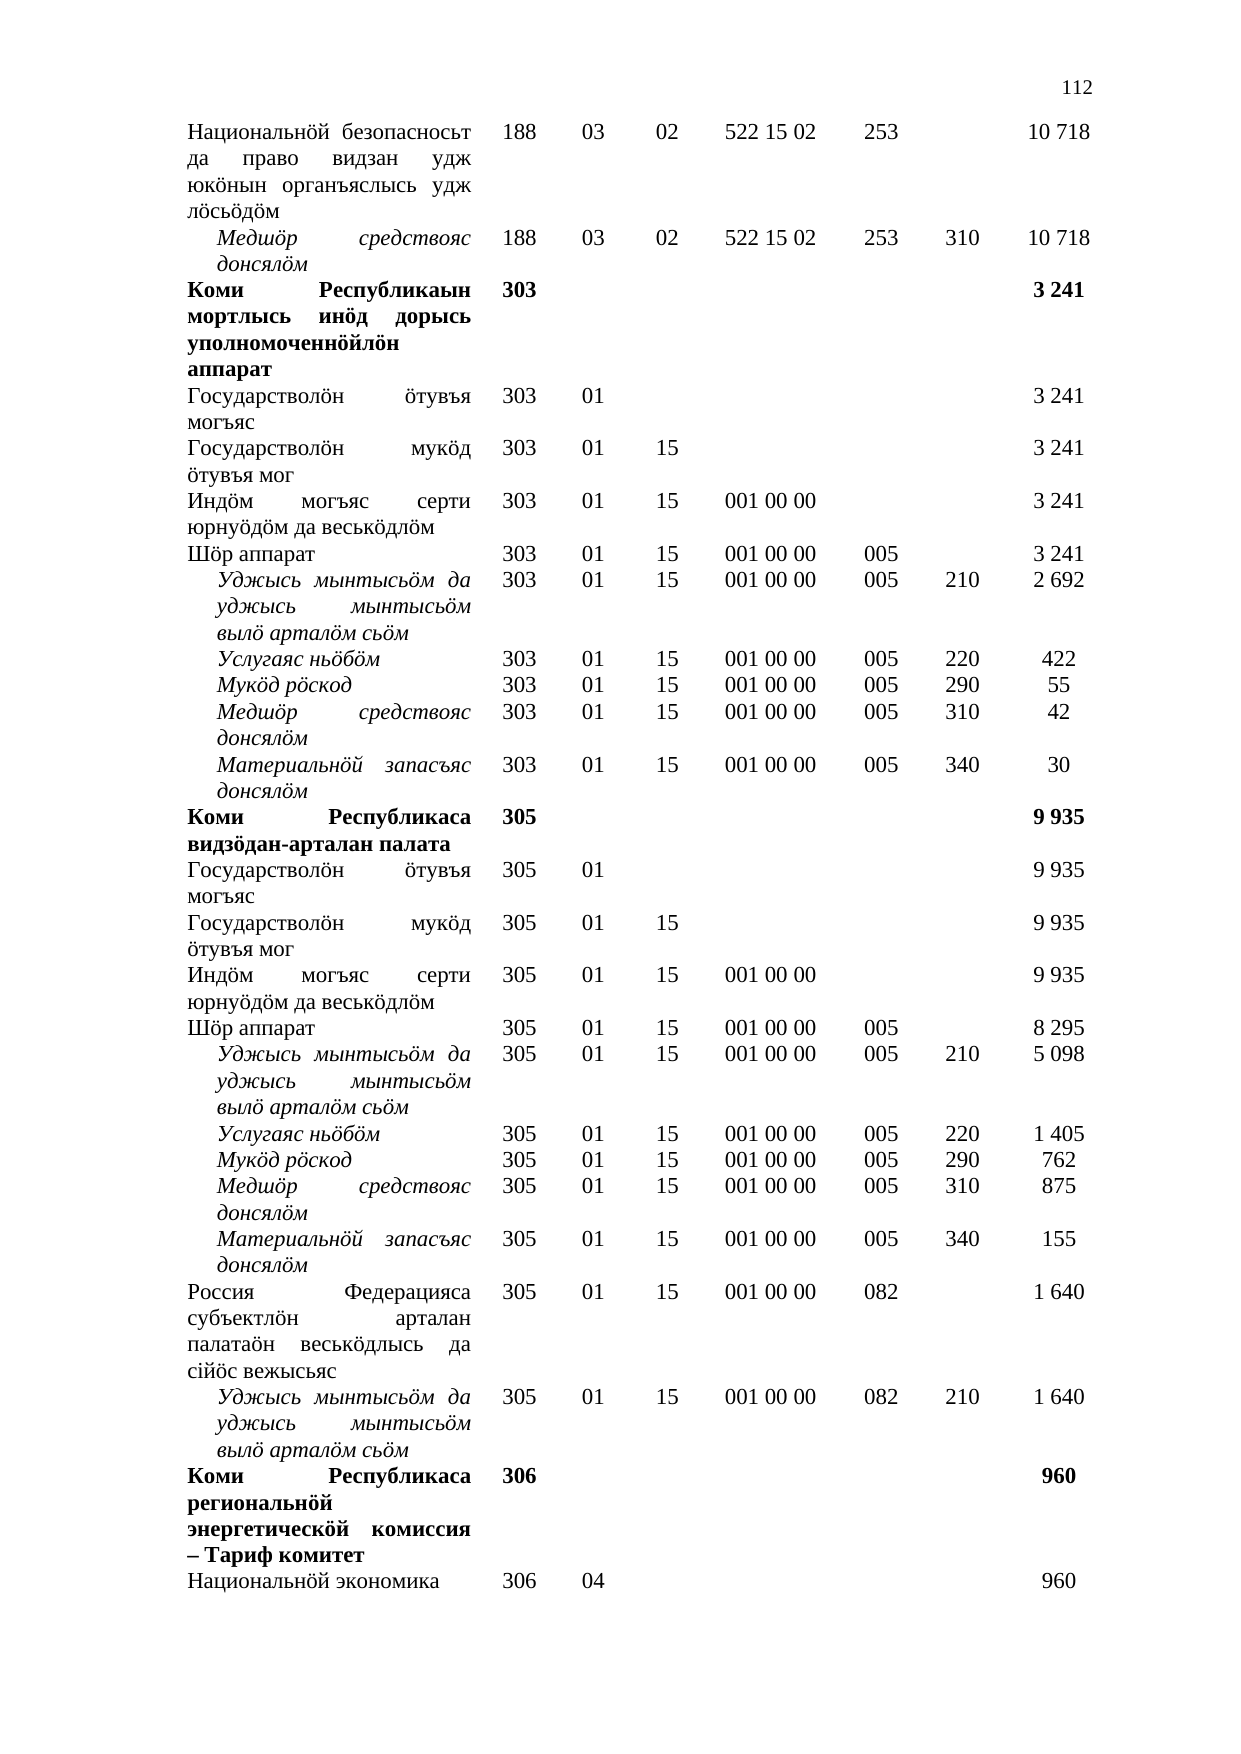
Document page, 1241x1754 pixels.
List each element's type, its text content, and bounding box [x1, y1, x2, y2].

table_cell Коми Республикаса региональнöй энергетическöй комиссия – Тариф комитет [176, 1462, 482, 1568]
table_cell 290 [925, 1146, 999, 1172]
table_cell Россия Федерацияса субъектлöн арталан палатаöн веськöдлысь да сiйöс вежысьяс [176, 1278, 482, 1383]
table_cell [925, 487, 999, 540]
table_cell 001 00 00 [704, 1278, 837, 1383]
table_cell 305 [482, 1120, 556, 1146]
table_cell [556, 1462, 630, 1568]
table_cell 3 241 [999, 434, 1118, 487]
table_cell 005 [837, 751, 925, 803]
table_cell [837, 434, 925, 487]
table_cell [925, 856, 999, 909]
table_cell [837, 909, 925, 961]
table_cell Медшöр средствояс донсялöм [176, 224, 482, 276]
table_cell 42 [999, 698, 1118, 751]
table_cell 001 00 00 [704, 698, 837, 751]
table_cell 001 00 00 [704, 540, 837, 566]
table_cell 290 [925, 672, 999, 698]
table_cell 001 00 00 [704, 1014, 837, 1041]
table_cell 522 15 02 [704, 224, 837, 276]
table_cell 305 [482, 1225, 556, 1278]
table_cell Индöм могъяс серти юрнуöдöм да веськöдлöм [176, 487, 482, 540]
table_cell 01 [556, 487, 630, 540]
table_cell 3 241 [999, 382, 1118, 434]
table_cell 04 [556, 1568, 630, 1594]
table_cell Мукöд рöскод [176, 1146, 482, 1172]
table_cell 303 [482, 434, 556, 487]
table_cell 305 [482, 1172, 556, 1225]
table_cell 15 [630, 434, 704, 487]
table_cell 001 00 00 [704, 961, 837, 1014]
table_cell 01 [556, 856, 630, 909]
table_cell 15 [630, 645, 704, 672]
table_cell 3 241 [999, 540, 1118, 566]
table_cell 01 [556, 1278, 630, 1383]
table_cell [837, 856, 925, 909]
table_cell 303 [482, 672, 556, 698]
table_cell 253 [837, 118, 925, 223]
table_cell 001 00 00 [704, 1146, 837, 1172]
table_cell Государстволöн мукöд öтувъя мог [176, 434, 482, 487]
table_cell 303 [482, 276, 556, 382]
table_cell [630, 803, 704, 856]
table_cell 01 [556, 1014, 630, 1041]
table_cell [925, 909, 999, 961]
table_cell Национальнöй безопасносьт да право видзан удж юкöнын органъяслысь удж лöсьöдöм [176, 118, 482, 223]
table_cell 001 00 00 [704, 1120, 837, 1146]
table_cell 3 241 [999, 487, 1118, 540]
table_cell 2 692 [999, 566, 1118, 645]
table_cell 01 [556, 1172, 630, 1225]
table_cell [925, 434, 999, 487]
table_cell 210 [925, 566, 999, 645]
table_cell Уджысь мынтысьöм да уджысь мынтысьöм вылö арталöм сьöм [176, 1041, 482, 1119]
table_cell 15 [630, 961, 704, 1014]
table_cell 305 [482, 1041, 556, 1119]
table_cell 9 935 [999, 803, 1118, 856]
table_cell 762 [999, 1146, 1118, 1172]
table_cell 220 [925, 1120, 999, 1146]
table_cell [704, 382, 837, 434]
table_cell 306 [482, 1462, 556, 1568]
table_cell [925, 118, 999, 223]
table_cell 1 405 [999, 1120, 1118, 1146]
table_cell [925, 1014, 999, 1041]
table_cell Государстволöн öтувъя могъяс [176, 382, 482, 434]
table_cell 303 [482, 751, 556, 803]
table_cell [630, 1568, 704, 1594]
table_cell 306 [482, 1568, 556, 1594]
table_cell [630, 382, 704, 434]
table_cell 15 [630, 1146, 704, 1172]
table_cell 01 [556, 540, 630, 566]
table_cell 10 718 [999, 118, 1118, 223]
table_cell Шöр аппарат [176, 1014, 482, 1041]
table_cell [704, 909, 837, 961]
table_cell [925, 276, 999, 382]
table_cell Уджысь мынтысьöм да уджысь мынтысьöм вылö арталöм сьöм [176, 1383, 482, 1462]
table_cell [704, 434, 837, 487]
table_cell 305 [482, 856, 556, 909]
table_cell 082 [837, 1383, 925, 1462]
table_cell 15 [630, 698, 704, 751]
table_cell 30 [999, 751, 1118, 803]
table_cell 01 [556, 698, 630, 751]
table_cell 01 [556, 382, 630, 434]
table_cell 9 935 [999, 961, 1118, 1014]
table_cell [837, 487, 925, 540]
table_cell 303 [482, 540, 556, 566]
table_cell 001 00 00 [704, 1383, 837, 1462]
table_cell 10 718 [999, 224, 1118, 276]
table_cell Мукöд рöскод [176, 672, 482, 698]
table_cell [925, 1462, 999, 1568]
table_cell 15 [630, 1014, 704, 1041]
table_cell 005 [837, 1172, 925, 1225]
table_cell 15 [630, 751, 704, 803]
table_cell 001 00 00 [704, 1225, 837, 1278]
table_cell 15 [630, 1041, 704, 1119]
table_cell 01 [556, 1225, 630, 1278]
table_cell 310 [925, 224, 999, 276]
table_cell 001 00 00 [704, 1172, 837, 1225]
table_cell 210 [925, 1383, 999, 1462]
table_cell [925, 1568, 999, 1594]
table_cell 303 [482, 487, 556, 540]
table_cell 15 [630, 1225, 704, 1278]
table_cell Услугаяс ньöбöм [176, 1120, 482, 1146]
table_cell 01 [556, 434, 630, 487]
table_cell 220 [925, 645, 999, 672]
table_cell 422 [999, 645, 1118, 672]
table_cell 8 295 [999, 1014, 1118, 1041]
table_cell 5 098 [999, 1041, 1118, 1119]
table_cell 305 [482, 803, 556, 856]
table_cell [630, 856, 704, 909]
table_cell [837, 961, 925, 1014]
table_cell 005 [837, 1014, 925, 1041]
table_cell 340 [925, 751, 999, 803]
table_cell 305 [482, 961, 556, 1014]
table_cell 305 [482, 909, 556, 961]
table_cell [704, 856, 837, 909]
table_cell 303 [482, 566, 556, 645]
table_cell 01 [556, 961, 630, 1014]
table_cell 001 00 00 [704, 751, 837, 803]
table_cell 001 00 00 [704, 672, 837, 698]
table_cell 15 [630, 566, 704, 645]
table_cell 188 [482, 118, 556, 223]
table_cell [556, 276, 630, 382]
table_cell 001 00 00 [704, 1041, 837, 1119]
table_cell 55 [999, 672, 1118, 698]
table_cell 005 [837, 672, 925, 698]
table_cell [925, 540, 999, 566]
table_cell 522 15 02 [704, 118, 837, 223]
table_cell 15 [630, 1120, 704, 1146]
table_cell 9 935 [999, 856, 1118, 909]
table_cell 01 [556, 566, 630, 645]
table_cell 9 935 [999, 909, 1118, 961]
table_cell 15 [630, 540, 704, 566]
table_cell 01 [556, 672, 630, 698]
table_cell 15 [630, 1383, 704, 1462]
table_cell [837, 276, 925, 382]
table_cell 02 [630, 224, 704, 276]
table_cell 305 [482, 1278, 556, 1383]
table_cell 005 [837, 698, 925, 751]
table_cell [704, 276, 837, 382]
table_cell [837, 1568, 925, 1594]
table_cell Коми Республикаса видзöдан-арталан палата [176, 803, 482, 856]
table_cell [704, 1462, 837, 1568]
table_cell 15 [630, 672, 704, 698]
table_cell 005 [837, 540, 925, 566]
table_cell Материальнöй запасъяс донсялöм [176, 1225, 482, 1278]
table_cell 1 640 [999, 1278, 1118, 1383]
table_cell 1 640 [999, 1383, 1118, 1462]
table_cell 15 [630, 1278, 704, 1383]
table_cell [704, 1568, 837, 1594]
table_cell 210 [925, 1041, 999, 1119]
table_cell 001 00 00 [704, 487, 837, 540]
table_cell 005 [837, 1041, 925, 1119]
table_cell 188 [482, 224, 556, 276]
table_cell [837, 1462, 925, 1568]
table_cell 960 [999, 1462, 1118, 1568]
table_cell 01 [556, 1383, 630, 1462]
table_cell 155 [999, 1225, 1118, 1278]
table_cell 253 [837, 224, 925, 276]
table_cell 305 [482, 1383, 556, 1462]
table_cell [630, 276, 704, 382]
table_cell 875 [999, 1172, 1118, 1225]
table_cell [925, 382, 999, 434]
table_cell 305 [482, 1014, 556, 1041]
table_cell 15 [630, 1172, 704, 1225]
table_cell Национальнöй экономика [176, 1568, 482, 1594]
table_cell Медшöр средствояс донсялöм [176, 1172, 482, 1225]
table_cell [556, 803, 630, 856]
table_cell 001 00 00 [704, 566, 837, 645]
table_cell [837, 803, 925, 856]
table_cell 001 00 00 [704, 645, 837, 672]
table_cell 340 [925, 1225, 999, 1278]
table_cell 03 [556, 224, 630, 276]
table_cell 3 241 [999, 276, 1118, 382]
table_cell [925, 1278, 999, 1383]
table_cell 01 [556, 645, 630, 672]
table_cell Индöм могъяс серти юрнуöдöм да веськöдлöм [176, 961, 482, 1014]
table_cell 310 [925, 698, 999, 751]
table_cell 01 [556, 1146, 630, 1172]
table_cell 310 [925, 1172, 999, 1225]
table_cell 303 [482, 698, 556, 751]
table_cell 303 [482, 382, 556, 434]
table_cell 02 [630, 118, 704, 223]
table_cell 01 [556, 1041, 630, 1119]
table_cell 005 [837, 1120, 925, 1146]
table_cell Шöр аппарат [176, 540, 482, 566]
table_cell 15 [630, 909, 704, 961]
table_cell 305 [482, 1146, 556, 1172]
table_cell 01 [556, 751, 630, 803]
table_cell 303 [482, 645, 556, 672]
table_cell Коми Республикаын мортлысь инöд дорысь уполномоченнöйлöн аппарат [176, 276, 482, 382]
table_cell 082 [837, 1278, 925, 1383]
table_cell 005 [837, 1225, 925, 1278]
table_cell 01 [556, 909, 630, 961]
table_cell [837, 382, 925, 434]
table_cell 960 [999, 1568, 1118, 1594]
table_cell Услугаяс ньöбöм [176, 645, 482, 672]
table_cell [925, 961, 999, 1014]
table_cell [630, 1462, 704, 1568]
table_cell Медшöр средствояс донсялöм [176, 698, 482, 751]
table_cell Материальнöй запасъяс донсялöм [176, 751, 482, 803]
table_cell 03 [556, 118, 630, 223]
table_cell 01 [556, 1120, 630, 1146]
table_cell [704, 803, 837, 856]
table_cell 005 [837, 566, 925, 645]
table_cell Государстволöн мукöд öтувъя мог [176, 909, 482, 961]
table_cell 005 [837, 1146, 925, 1172]
table_cell 15 [630, 487, 704, 540]
table_cell Государстволöн öтувъя могъяс [176, 856, 482, 909]
table_cell 005 [837, 645, 925, 672]
table_cell Уджысь мынтысьöм да уджысь мынтысьöм вылö арталöм сьöм [176, 566, 482, 645]
table_cell [925, 803, 999, 856]
